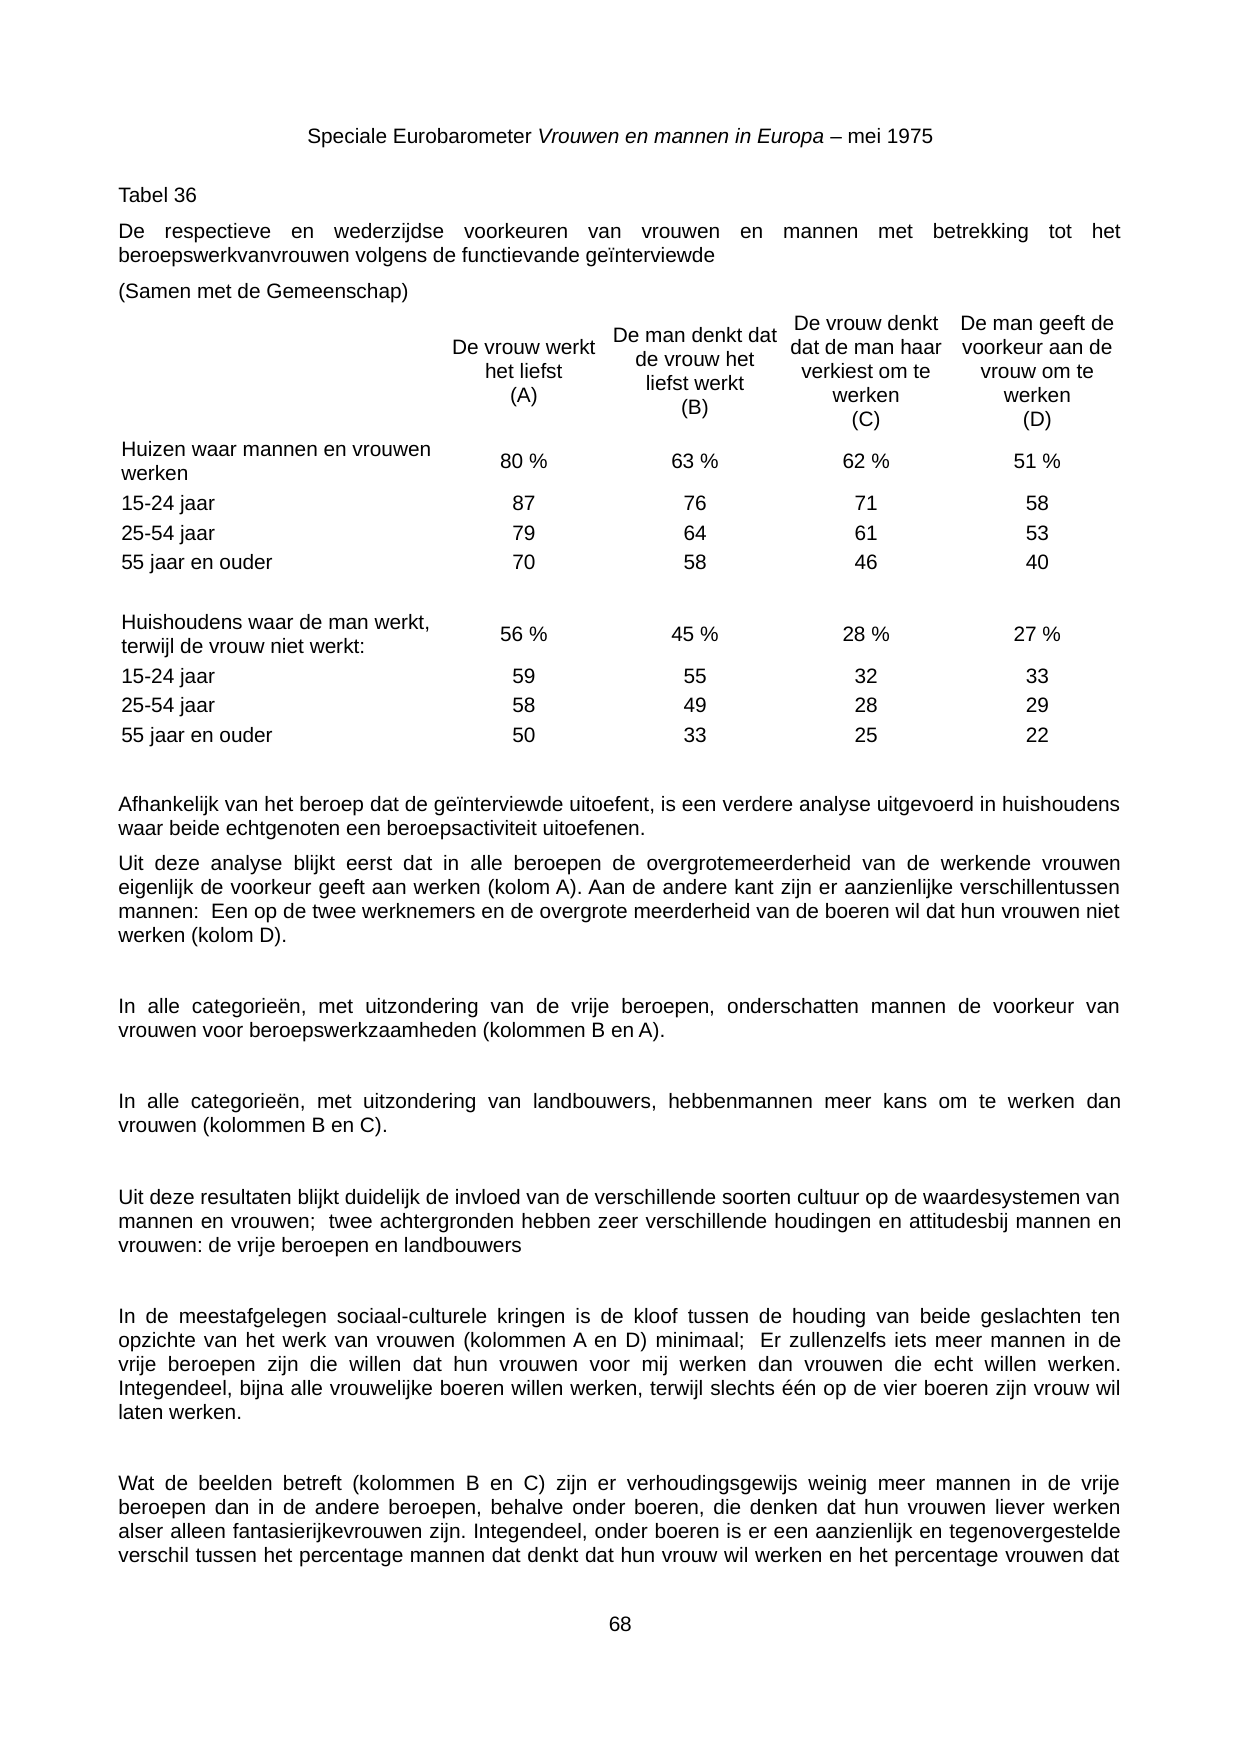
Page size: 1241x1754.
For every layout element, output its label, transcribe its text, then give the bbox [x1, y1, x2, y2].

table_cell [951, 577, 1123, 607]
table_header De man denkt dat de vrouw het liefst werkt (B) [609, 308, 780, 434]
table_cell 45 % [609, 607, 780, 661]
table_cell 22 [951, 720, 1123, 750]
text De respectieve en wederzijdse voorkeuren van vrouwen en mannen met betrekking tot het beroepswerkvanvrouwen volgens de functievande geïnterviewde [118, 219, 1122, 267]
table_cell 56 % [438, 607, 609, 661]
text In de meestafgelegen sociaal-culturele kringen is de kloof tussen de houding van beide geslachten ten opzichte van het werk van vrouwen (kolommen A en D) minimaal; Er zullenzelfs iets meer mannen in de vrije beroepen zijn die willen dat hun vrouwen voor mij werken dan vrouwen die echt willen werken. Integendeel, bijna alle vrouwelijke boeren willen werken, terwijl slechts één op de vier boeren zijn vrouw wil laten werken. [118, 1304, 1122, 1423]
text Uit deze resultaten blijkt duidelijk de invloed van de verschillende soorten cultuur op de waardesystemen van mannen en vrouwen; twee achtergronden hebben zeer verschillende houdingen en attitudesbij mannen en vrouwen: de vrije beroepen en landbouwers [118, 1184, 1122, 1256]
text Afhankelijk van het beroep dat de geïnterviewde uitoefent, is een verdere analyse uitgevoerd in huishoudens waar beide echtgenoten een beroepsactiviteit uitoefenen. [118, 791, 1122, 839]
table_header De vrouw werkt het liefst (A) [438, 308, 609, 434]
table_cell 33 [951, 661, 1123, 690]
table_cell Huishoudens waar de man werkt, terwijl de vrouw niet werkt: [118, 607, 438, 661]
text In alle categorieën, met uitzondering van landbouwers, hebbenmannen meer kans om te werken dan vrouwen (kolommen B en C). [118, 1089, 1122, 1137]
table_cell 25 [780, 720, 951, 750]
text Uit deze analyse blijkt eerst dat in alle beroepen de overgrotemeerderheid van de werkende vrouwen eigenlijk de voorkeur geeft aan werken (kolom A). Aan de andere kant zijn er aanzienlijke verschillentussen mannen: Een op de twee werknemers en de overgrote meerderheid van de boeren wil dat hun vrouwen niet werken (kolom D). [118, 851, 1122, 947]
table_cell 55 [609, 661, 780, 690]
table_cell 32 [780, 661, 951, 690]
table_cell 29 [951, 690, 1123, 720]
text (Samen met de Gemeenschap) [118, 278, 1122, 302]
table_cell 58 [438, 690, 609, 720]
table_cell 51 % [951, 434, 1123, 488]
table_cell 28 % [780, 607, 951, 661]
table_cell 25-54 jaar [118, 690, 438, 720]
table_cell 87 [438, 488, 609, 517]
table_cell 55 jaar en ouder [118, 720, 438, 750]
table_cell [609, 577, 780, 607]
table_cell 62 % [780, 434, 951, 488]
table_cell 40 [951, 547, 1123, 577]
table_cell 28 [780, 690, 951, 720]
table_cell 55 jaar en ouder [118, 547, 438, 577]
table_cell 50 [438, 720, 609, 750]
table_cell 33 [609, 720, 780, 750]
table_cell 15-24 jaar [118, 661, 438, 690]
table_header De vrouw denkt dat de man haar verkiest om te werken (C) [780, 308, 951, 434]
text In alle categorieën, met uitzondering van de vrije beroepen, onderschatten mannen de voorkeur van vrouwen voor beroepswerkzaamheden (kolommen B en A). [118, 994, 1122, 1042]
table_cell 58 [609, 547, 780, 577]
table_cell 59 [438, 661, 609, 690]
table_cell [438, 577, 609, 607]
table_cell 79 [438, 518, 609, 547]
table_cell 49 [609, 690, 780, 720]
table_cell [118, 577, 438, 607]
table_cell 71 [780, 488, 951, 517]
table_cell [780, 577, 951, 607]
text Wat de beelden betreft (kolommen B en C) zijn er verhoudingsgewijs weinig meer mannen in de vrije beroepen dan in de andere beroepen, behalve onder boeren, die denken dat hun vrouwen liever werken alser alleen fantasierijkevrouwen zijn. Integendeel, onder boeren is er een aanzienlijk en tegenovergestelde verschil tussen het percentage mannen dat denkt dat hun vrouw wil werken en het percentage vrouwen dat [118, 1471, 1122, 1567]
table_cell 25-54 jaar [118, 518, 438, 547]
table_cell 27 % [951, 607, 1123, 661]
table_cell 70 [438, 547, 609, 577]
table_cell 63 % [609, 434, 780, 488]
table_cell 80 % [438, 434, 609, 488]
table_cell 46 [780, 547, 951, 577]
table_cell 58 [951, 488, 1123, 517]
table_cell 15-24 jaar [118, 488, 438, 517]
table_header [118, 308, 438, 434]
text Tabel 36 [118, 183, 1122, 207]
table_cell Huizen waar mannen en vrouwen werken [118, 434, 438, 488]
table_header De man geeft de voorkeur aan de vrouw om te werken (D) [951, 308, 1123, 434]
table_cell 61 [780, 518, 951, 547]
table_cell 64 [609, 518, 780, 547]
table_cell 53 [951, 518, 1123, 547]
table_cell 76 [609, 488, 780, 517]
